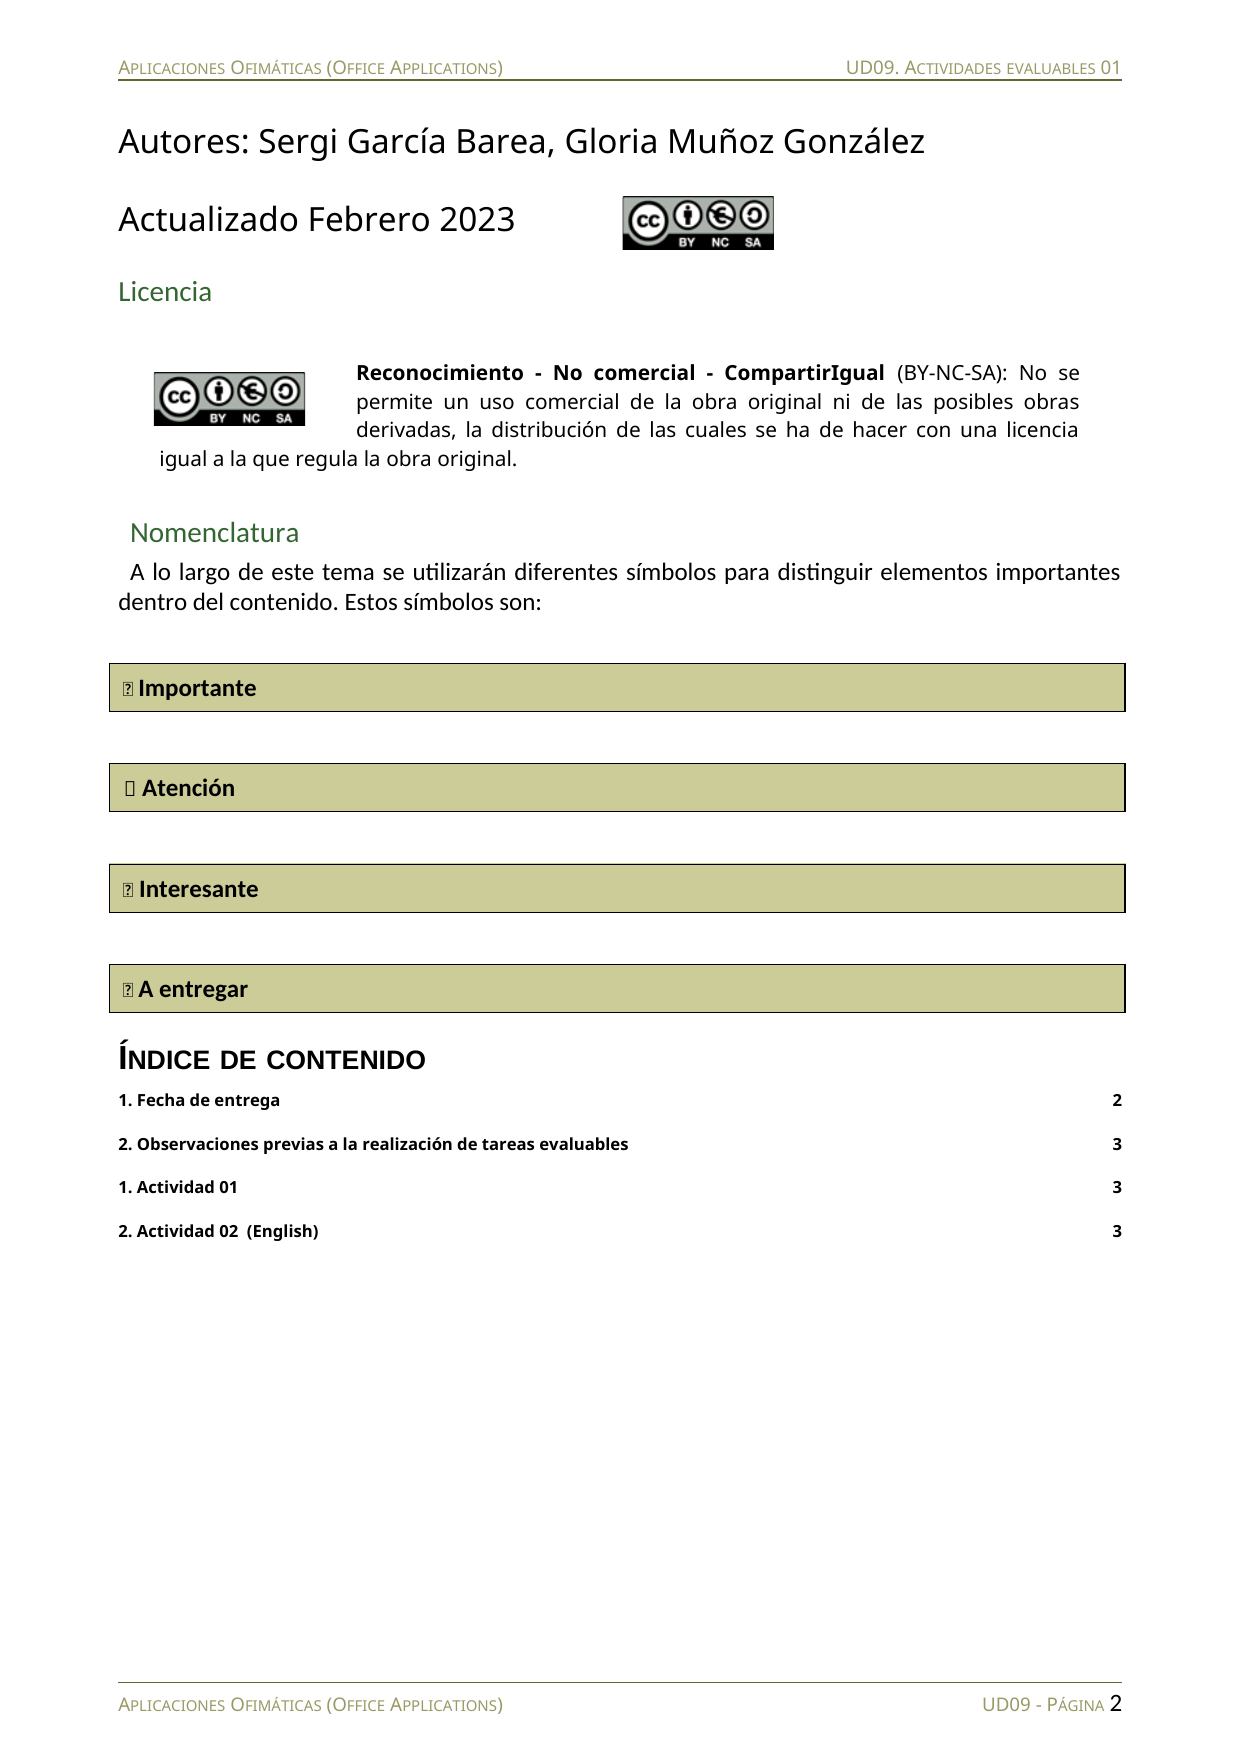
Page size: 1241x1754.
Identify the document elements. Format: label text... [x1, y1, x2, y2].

text Índice de contenido [118, 1038, 1122, 1077]
picture [153, 372, 306, 426]
text Actualizado Febrero 2023 [118, 196, 622, 241]
text A lo largo de este tema se utilizarán diferentes símbolos para distinguir elementos importantes dentro del contenido. Estos símbolos son: [118, 556, 1122, 617]
picture [622, 196, 774, 250]
text 💬 Interesante [110, 865, 1124, 912]
text Nomenclatura [118, 514, 1122, 549]
text 📖 Importante [110, 664, 1124, 711]
text Licencia [118, 273, 1122, 309]
text 📕 A entregar [110, 965, 1124, 1012]
text 2. Actividad 02 (English) 3 [118, 1220, 1122, 1242]
text Reconocimiento - No comercial - CompartirIgual (BY-NC-SA): No se permite un uso comercial de la obra original ni de las posibles obras derivadas, la distribución de las cuales se ha de hacer con una licencia igual a la que regula la obra original. [159, 358, 1080, 472]
text [774, 196, 1122, 241]
text ❕ Atención [110, 764, 1124, 811]
text 2. Observaciones previas a la realización de tareas evaluables 3 [118, 1133, 1122, 1155]
text 1. Actividad 01 3 [118, 1176, 1122, 1199]
text Autores: Sergi García Barea, Gloria Muñoz González [118, 118, 1122, 163]
text 1. Fecha de entrega 2 [118, 1089, 1122, 1112]
